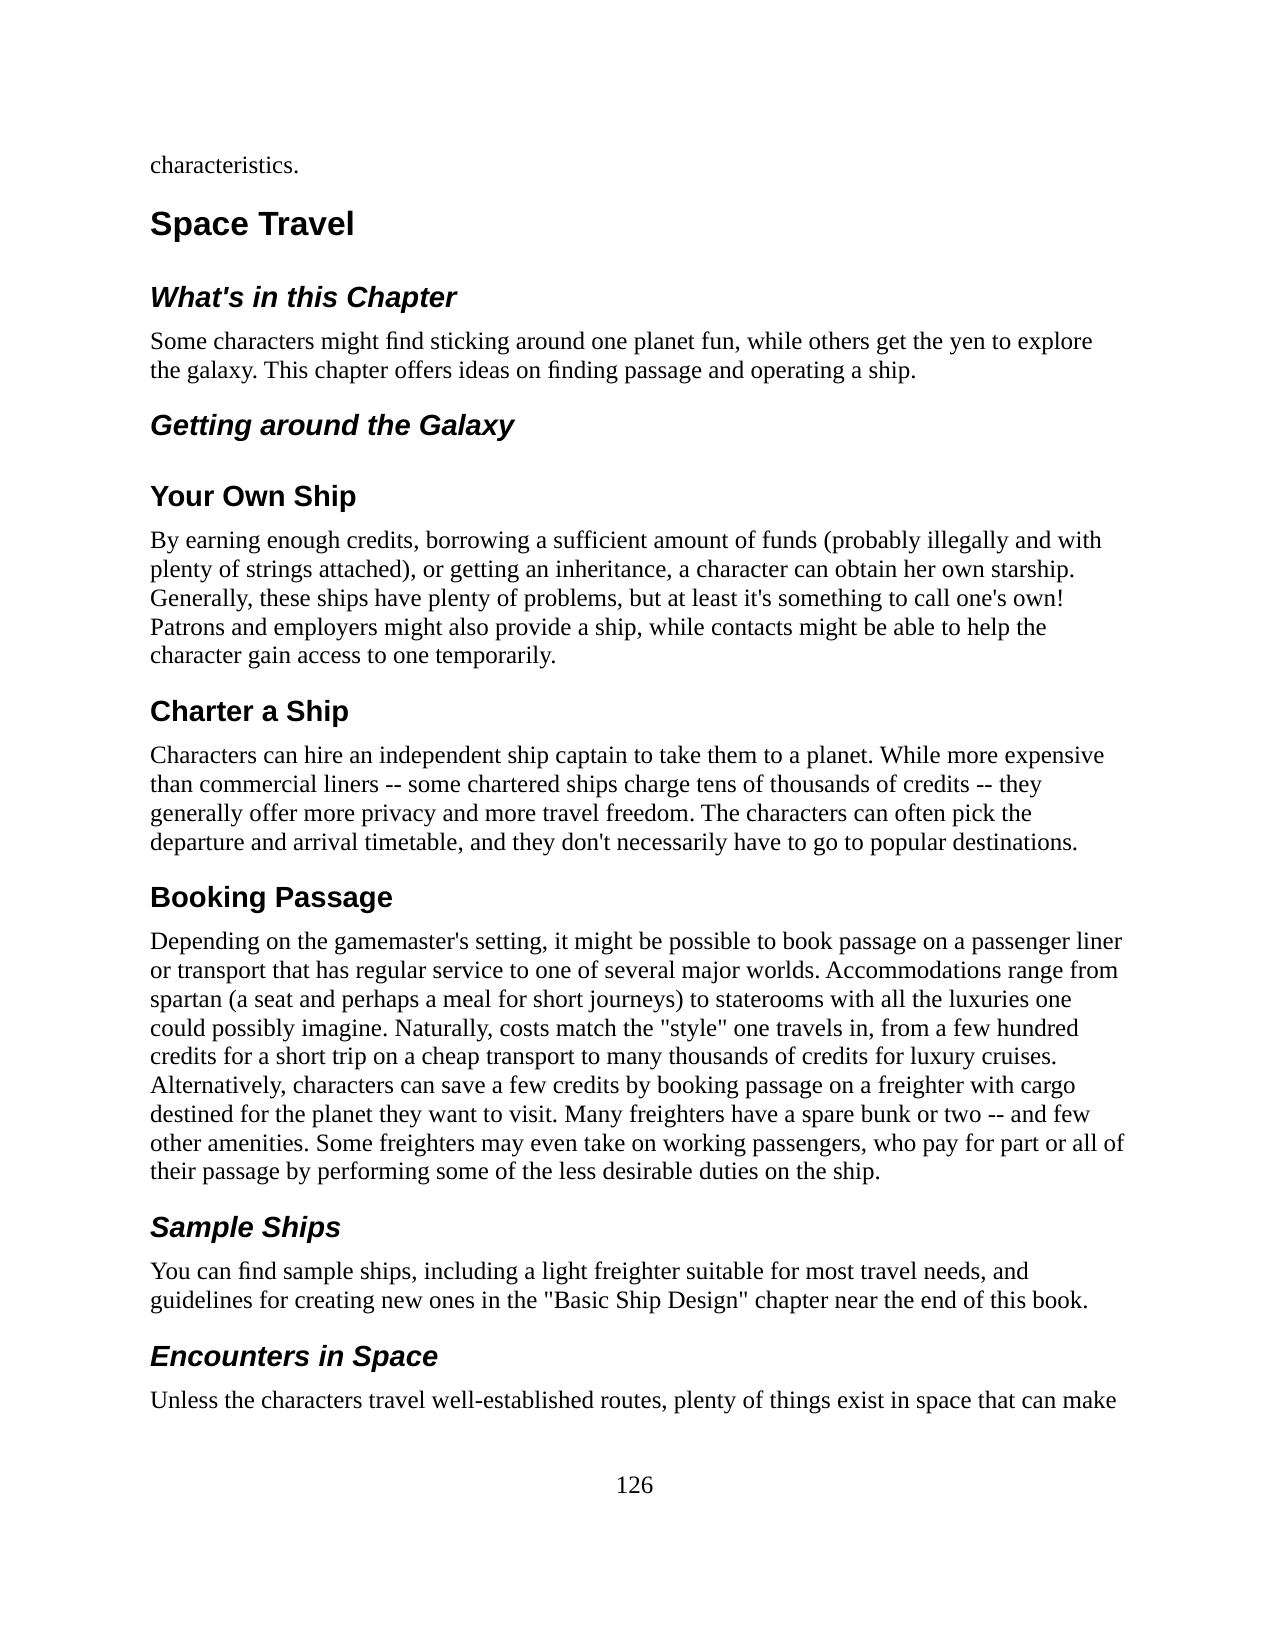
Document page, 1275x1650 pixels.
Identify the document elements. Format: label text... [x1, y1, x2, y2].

subtitle Space Travel [150, 204, 1125, 242]
subtitle Your Own Ship [150, 479, 1125, 513]
subtitle Getting around the Galaxy [150, 408, 1125, 442]
text By earning enough credits, borrowing a sufficient amount of funds (probably illegally and with plenty of strings attached), or getting an inheritance, a character can obtain her own starship. Generally, these ships have plenty of problems, but at least it's something to call one's own! Patrons and employers might also provide a ship, while contacts might be able to help the character gain access to one temporarily. [150, 526, 1125, 669]
text You can ﬁnd sample ships, including a light freighter suitable for most travel needs, and guidelines for creating new ones in the "Basic Ship Design" chapter near the end of this book. [150, 1256, 1125, 1314]
text Depending on the gamemaster's setting, it might be possible to book passage on a passenger liner or transport that has regular service to one of several major worlds. Accommodations range from spartan (a seat and perhaps a meal for short journeys) to staterooms with all the luxuries one could possibly imagine. Naturally, costs match the "style" one travels in, from a few hundred credits for a short trip on a cheap transport to many thousands of credits for luxury cruises. Alternatively, characters can save a few credits by booking passage on a freighter with cargo destined for the planet they want to visit. Many freighters have a spare bunk or two -- and few other amenities. Some freighters may even take on working passengers, who pay for part or all of their passage by performing some of the less desirable duties on the ship. [150, 926, 1125, 1185]
subtitle What's in this Chapter [150, 280, 1125, 313]
subtitle Booking Passage [150, 880, 1125, 914]
subtitle Encounters in Space [150, 1339, 1125, 1372]
subtitle Charter a Ship [150, 694, 1125, 728]
text Characters can hire an independent ship captain to take them to a planet. While more expensive than commercial liners -- some chartered ships charge tens of thousands of credits -- they generally offer more privacy and more travel freedom. The characters can often pick the departure and arrival timetable, and they don't necessarily have to go to popular destinations. [150, 740, 1125, 855]
text characteristics. [150, 150, 1125, 179]
text Some characters might ﬁnd sticking around one planet fun, while others get the yen to explore the galaxy. This chapter offers ideas on ﬁnding passage and operating a ship. [150, 326, 1125, 383]
text Unless the characters travel well-established routes, plenty of things exist in space that can make [150, 1385, 1125, 1413]
subtitle Sample Ships [150, 1210, 1125, 1244]
